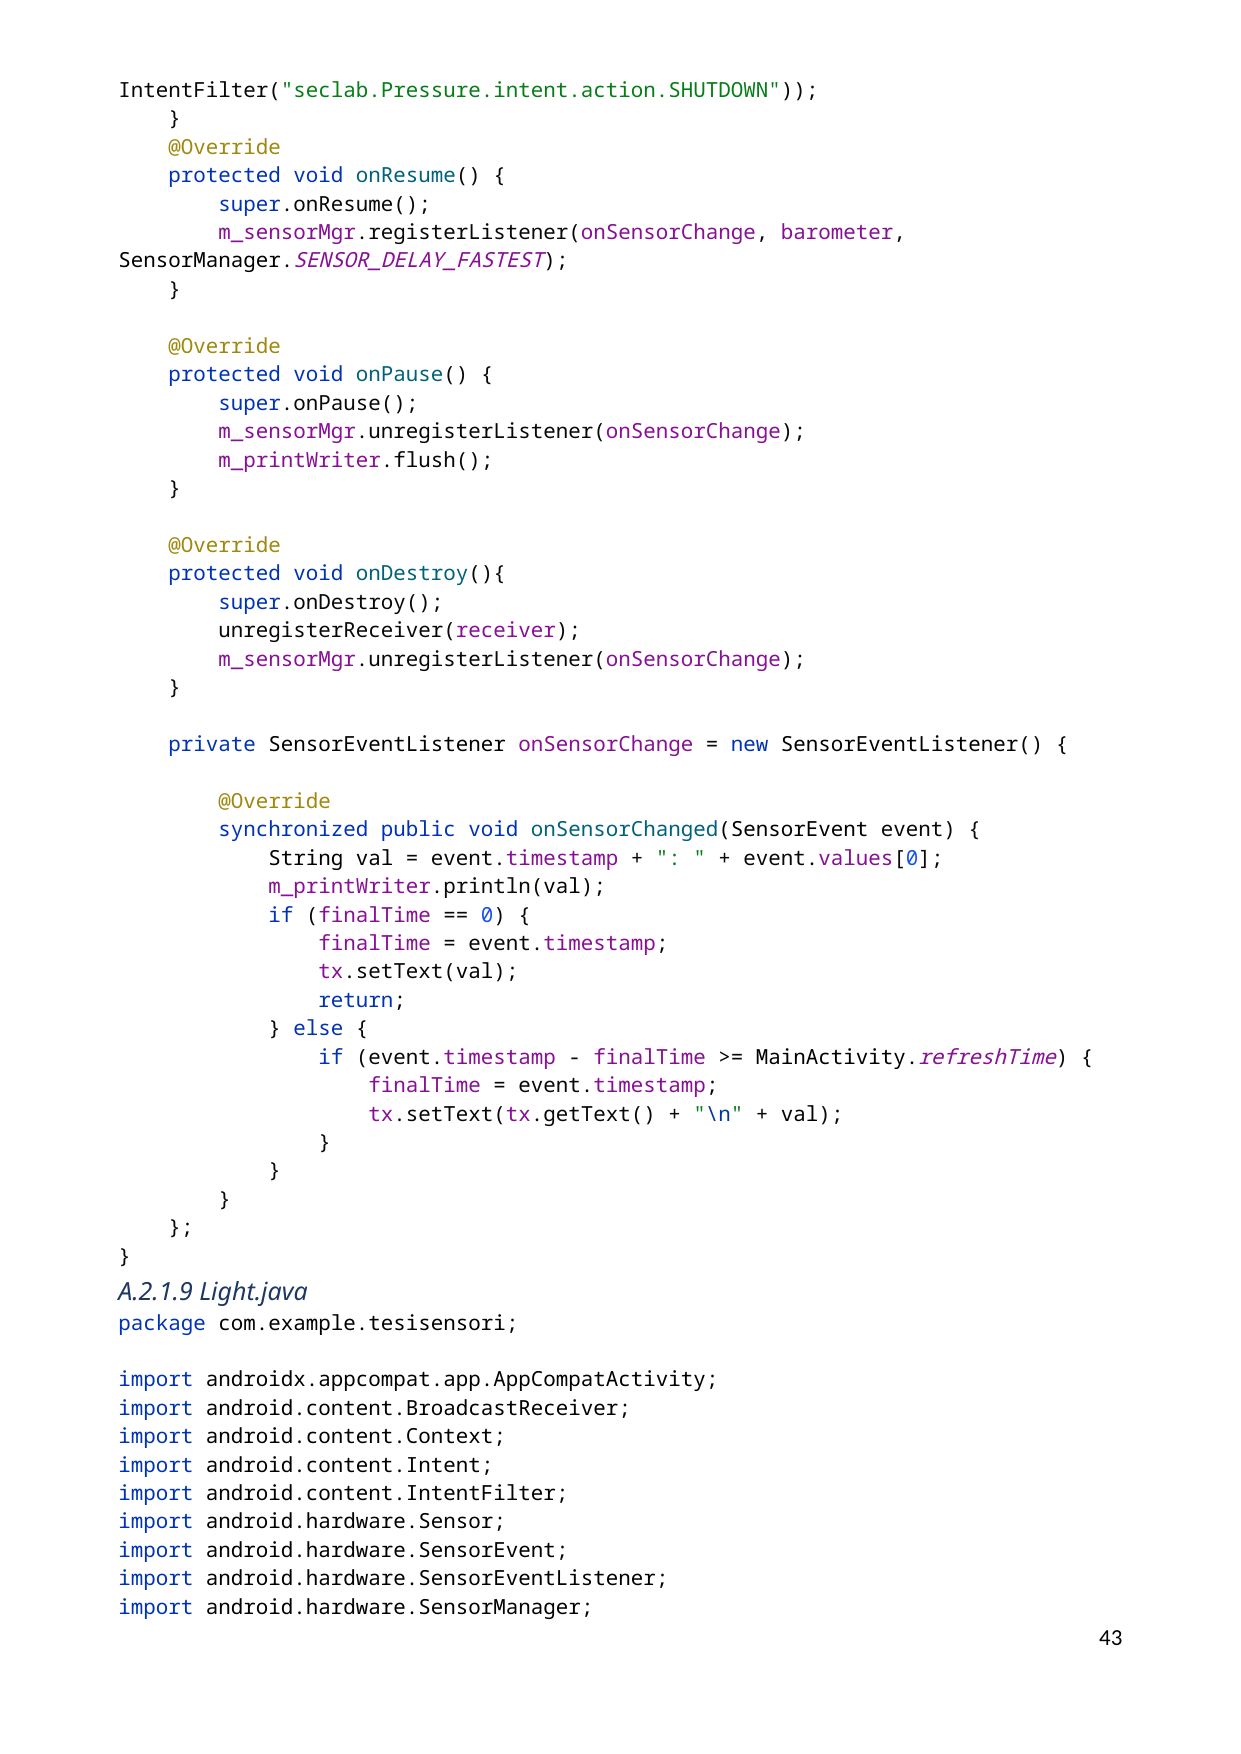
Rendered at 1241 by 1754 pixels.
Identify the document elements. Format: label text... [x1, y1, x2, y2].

text package com.example.tesisensori; import androidx.appcompat.app.AppCompatActivity; import android.content.BroadcastReceiver; import android.content.Context; import android.content.Intent; import android.content.IntentFilter; import android.hardware.Sensor; import android.hardware.SensorEvent; import android.hardware.SensorEventListener; import android.hardware.SensorManager; [118, 1308, 1122, 1620]
subtitle A.2.1.9 Light.java [118, 1273, 1122, 1308]
text IntentFilter("seclab.Pressure.intent.action.SHUTDOWN")); } @Override protected void onResume() { super.onResume(); m_sensorMgr.registerListener(onSensorChange, barometer, SensorManager.SENSOR_DELAY_FASTEST); } @Override protected void onPause() { super.onPause(); m_sensorMgr.unregisterListener(onSensorChange); m_printWriter.flush(); } @Override protected void onDestroy(){ super.onDestroy(); unregisterReceiver(receiver); m_sensorMgr.unregisterListener(onSensorChange); } private SensorEventListener onSensorChange = new SensorEventListener() { @Override synchronized public void onSensorChanged(SensorEvent event) { String val = event.timestamp + ": " + event.values[0]; m_printWriter.println(val); if (finalTime == 0) { finalTime = event.timestamp; tx.setText(val); return; } else { if (event.timestamp - finalTime >= MainActivity.refreshTime) { finalTime = event.timestamp; tx.setText(tx.getText() + "\n" + val); } } } }; } [118, 75, 1122, 1269]
